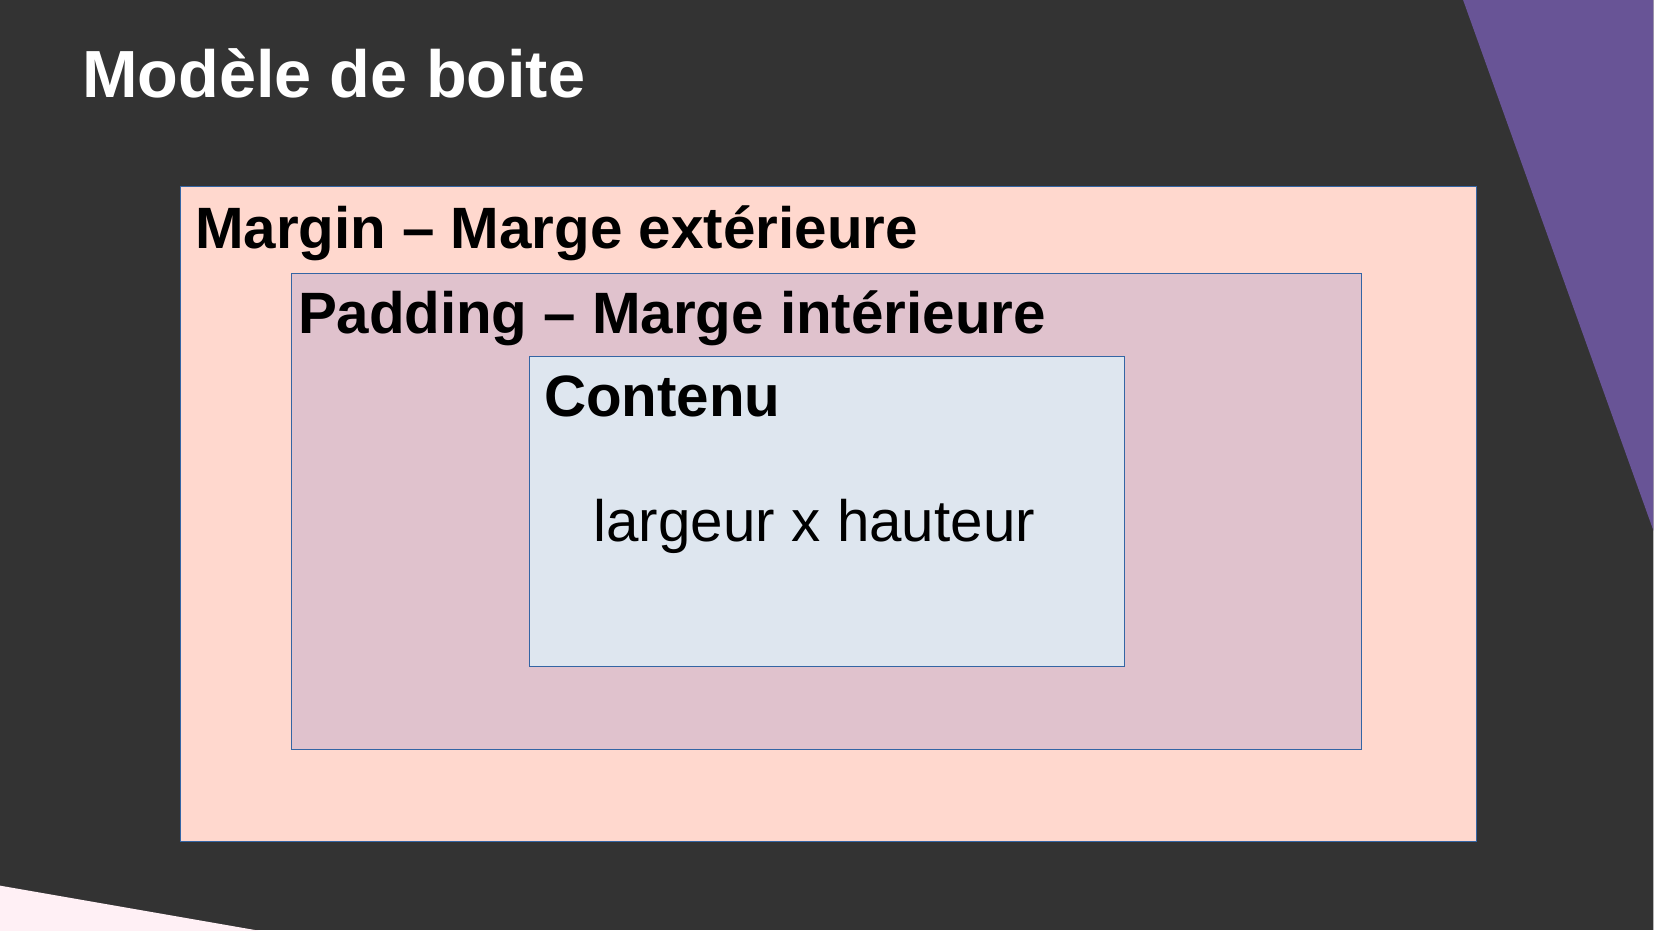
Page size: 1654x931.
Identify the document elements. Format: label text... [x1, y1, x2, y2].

text_box [1463, 0, 1654, 533]
text_box [180, 186, 1477, 842]
text_box Padding – Marge intérieure [283, 273, 1276, 354]
text_box largeur x hauteur [578, 481, 1075, 562]
text_box Margin – Marge extérieure [180, 188, 1173, 268]
title Modèle de boite [82, 37, 1571, 112]
text_box [0, 885, 261, 931]
text_box Contenu [529, 356, 1512, 437]
